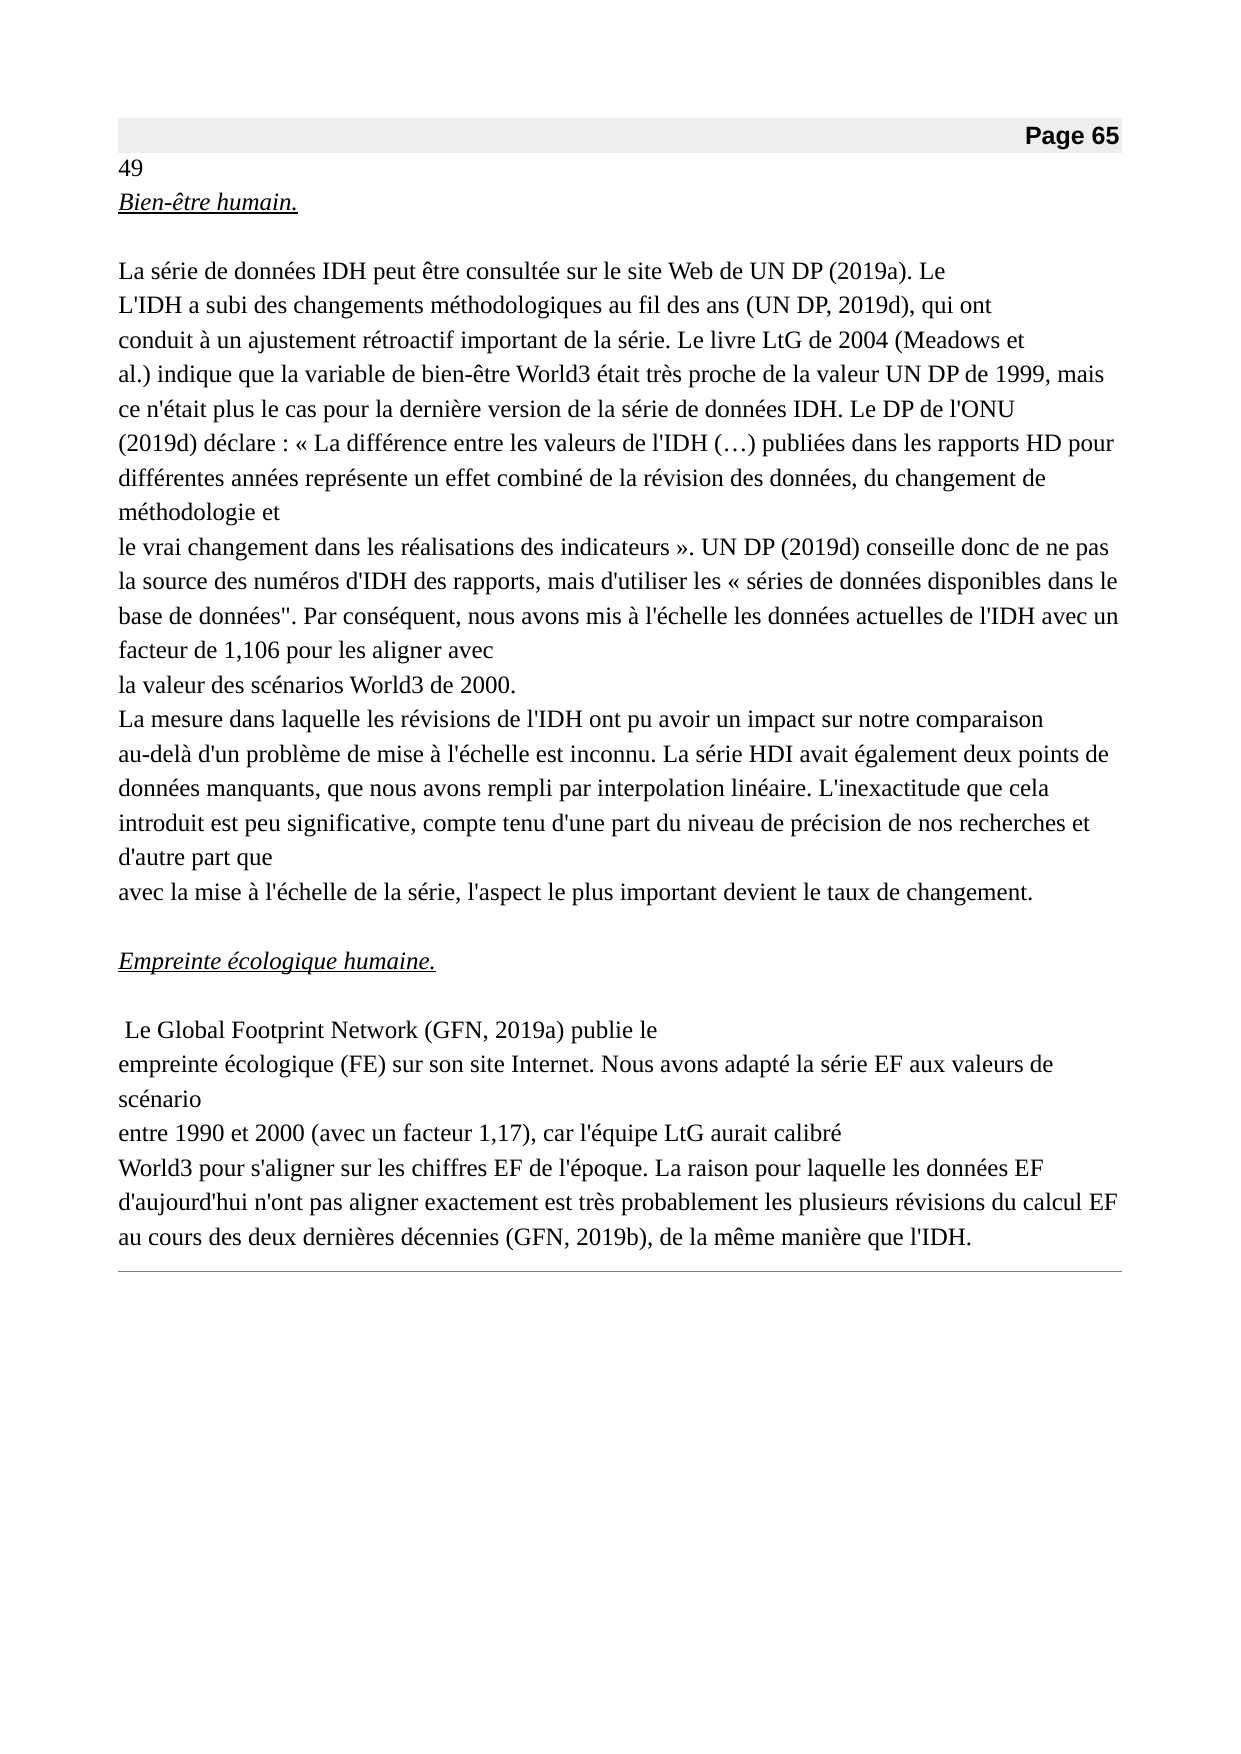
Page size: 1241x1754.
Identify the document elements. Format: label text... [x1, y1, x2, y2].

text al.) indique que la variable de bien-être World3 était très proche de la valeur UN DP de 1999, mais [118, 359, 1122, 388]
text Le Global Footprint Network (GFN, 2019a) publie le [118, 1015, 1122, 1043]
text la source des numéros d'IDH des rapports, mais d'utiliser les « séries de données disponibles dans le [118, 566, 1122, 595]
text World3 pour s'aligner sur les chiffres EF de l'époque. La raison pour laquelle les données EF d'aujourd'hui n'ont pas aligner exactement est très probablement les plusieurs révisions du calcul EF au cours des deux dernières décennies (GFN, 2019b), de la même manière que l'IDH. [118, 1153, 1122, 1250]
text conduit à un ajustement rétroactif important de la série. Le livre LtG de 2004 (Meadows et [118, 325, 1122, 354]
text avec la mise à l'échelle de la série, l'aspect le plus important devient le taux de changement. [118, 877, 1122, 906]
text La série de données IDH peut être consultée sur le site Web de UN DP (2019a). Le [118, 256, 1122, 285]
text (2019d) déclare : « La différence entre les valeurs de l'IDH (…) publiées dans les rapports HD pour [118, 428, 1122, 457]
text la valeur des scénarios World3 de 2000. [118, 670, 1122, 699]
text 49 [118, 153, 1122, 181]
text Empreinte écologique humaine. [118, 946, 1122, 974]
text ce n'était plus le cas pour la dernière version de la série de données IDH. Le DP de l'ONU [118, 394, 1122, 423]
text base de données". Par conséquent, nous avons mis à l'échelle les données actuelles de l'IDH avec un facteur de 1,106 pour les aligner avec [118, 601, 1122, 664]
text L'IDH a subi des changements méthodologiques au fil des ans (UN DP, 2019d), qui ont [118, 291, 1122, 319]
text Bien-être humain. [118, 187, 1122, 216]
table_header Page 65 [118, 118, 1122, 153]
text au-delà d'un problème de mise à l'échelle est inconnu. La série HDI avait également deux points de données manquants, que nous avons rempli par interpolation linéaire. L'inexactitude que cela introduit est peu significative, compte tenu d'une part du niveau de précision de nos recherches et d'autre part que [118, 739, 1122, 871]
text le vrai changement dans les réalisations des indicateurs ». UN DP (2019d) conseille donc de ne pas [118, 532, 1122, 561]
text La mesure dans laquelle les révisions de l'IDH ont pu avoir un impact sur notre comparaison [118, 704, 1122, 733]
text entre 1990 et 2000 (avec un facteur 1,17), car l'équipe LtG aurait calibré [118, 1118, 1122, 1147]
text empreinte écologique (FE) sur son site Internet. Nous avons adapté la série EF aux valeurs de scénario [118, 1049, 1122, 1112]
text différentes années représente un effet combiné de la révision des données, du changement de méthodologie et [118, 463, 1122, 526]
